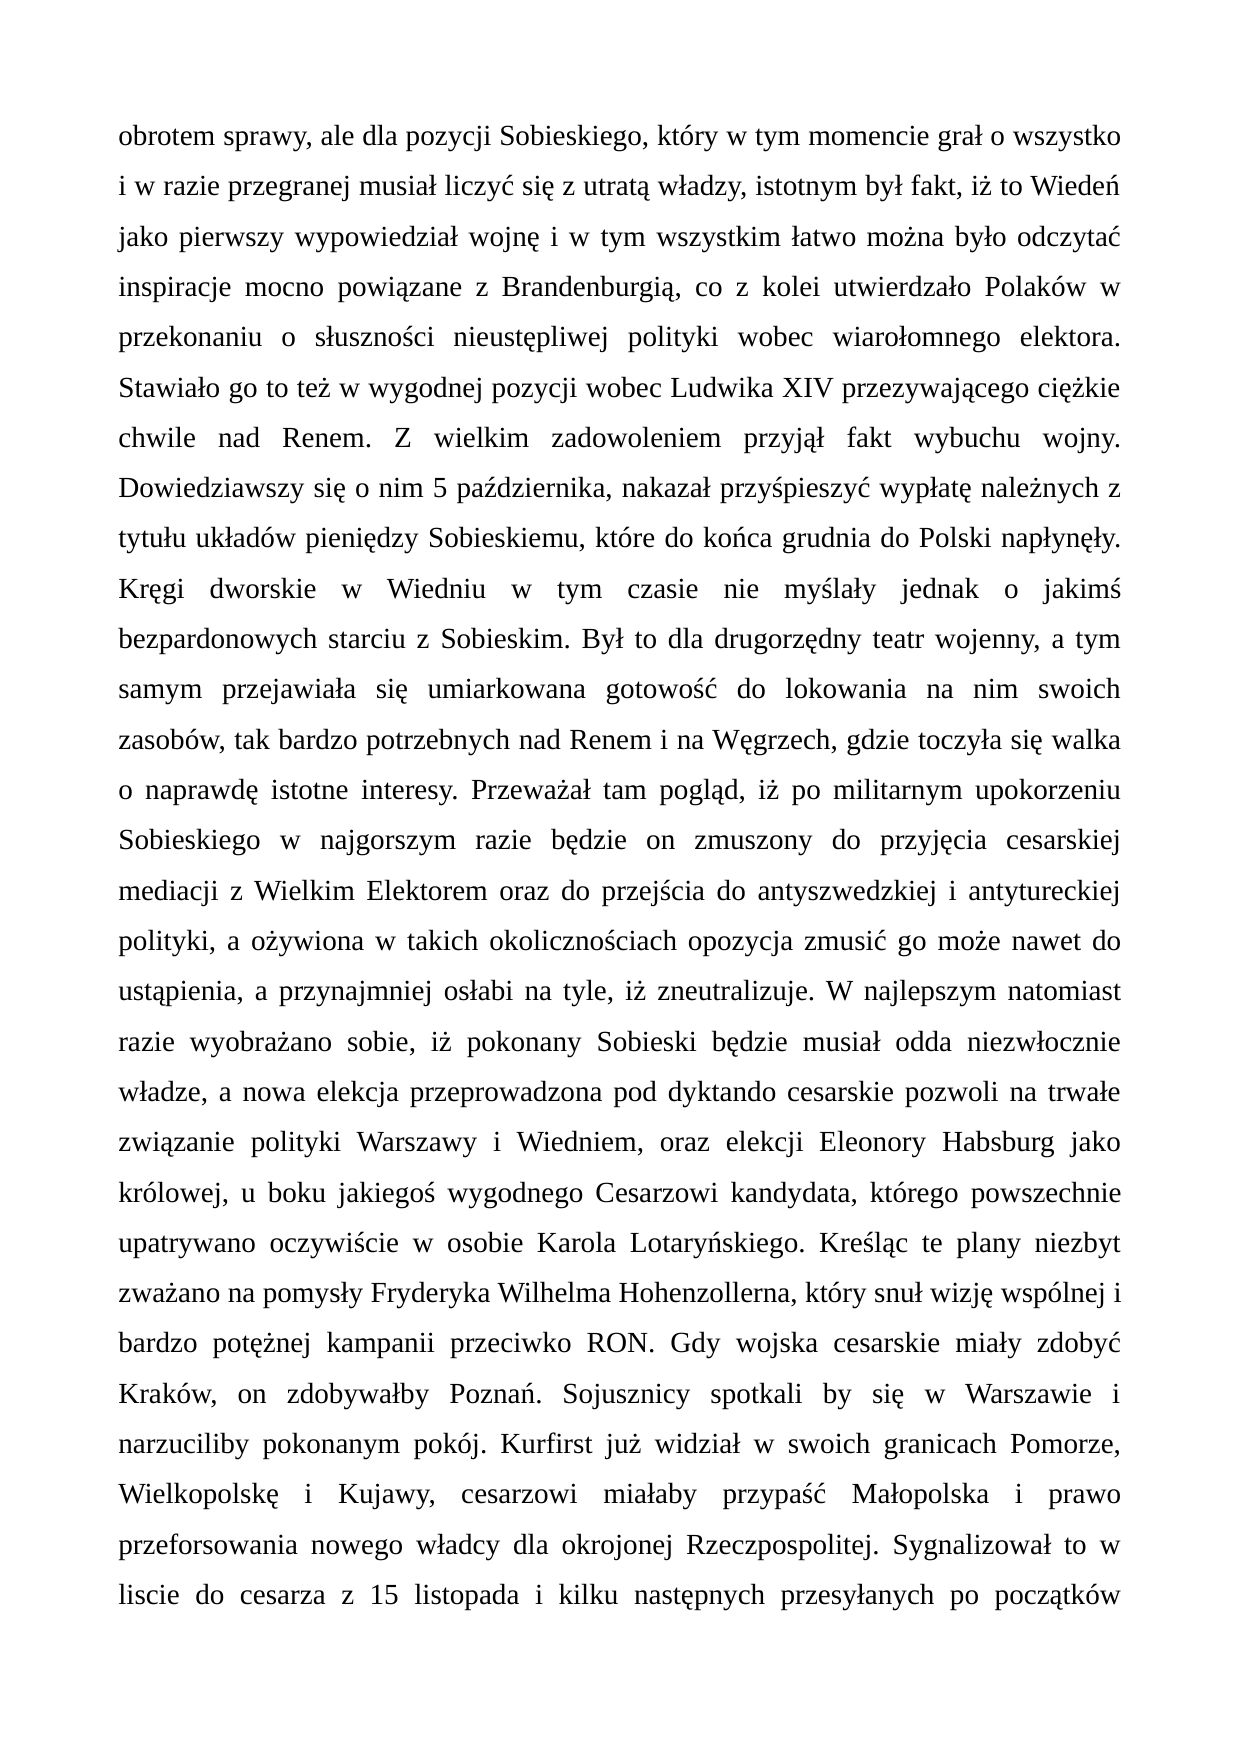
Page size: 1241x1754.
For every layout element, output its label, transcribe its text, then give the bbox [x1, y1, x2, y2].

text obrotem sprawy, ale dla pozycji Sobieskiego, który w tym momencie grał o wszystko i w razie przegranej musiał liczyć się z utratą władzy, istotnym był fakt, iż to Wiedeń jako pierwszy wypowiedział wojnę i w tym wszystkim łatwo można było odczytać inspiracje mocno powiązane z Brandenburgią, co z kolei utwierdzało Polaków w przekonaniu o słuszności nieustępliwej polityki wobec wiarołomnego elektora. Stawiało go to też w wygodnej pozycji wobec Ludwika XIV przezywającego ciężkie chwile nad Renem. Z wielkim zadowoleniem przyjął fakt wybuchu wojny. Dowiedziawszy się o nim 5 października, nakazał przyśpieszyć wypłatę należnych z tytułu układów pieniędzy Sobieskiemu, które do końca grudnia do Polski napłynęły. Kręgi dworskie w Wiedniu w tym czasie nie myślały jednak o jakimś bezpardonowych starciu z Sobieskim. Był to dla drugorzędny teatr wojenny, a tym samym przejawiała się umiarkowana gotowość do lokowania na nim swoich zasobów, tak bardzo potrzebnych nad Renem i na Węgrzech, gdzie toczyła się walka o naprawdę istotne interesy. Przeważał tam pogląd, iż po militarnym upokorzeniu Sobieskiego w najgorszym razie będzie on zmuszony do przyjęcia cesarskiej mediacji z Wielkim Elektorem oraz do przejścia do antyszwedzkiej i antytureckiej polityki, a ożywiona w takich okolicznościach opozycja zmusić go może nawet do ustąpienia, a przynajmniej osłabi na tyle, iż zneutralizuje. W najlepszym natomiast razie wyobrażano sobie, iż pokonany Sobieski będzie musiał odda niezwłocznie władze, a nowa elekcja przeprowadzona pod dyktando cesarskie pozwoli na trwałe związanie polityki Warszawy i Wiedniem, oraz elekcji Eleonory Habsburg jako królowej, u boku jakiegoś wygodnego Cesarzowi kandydata, którego powszechnie upatrywano oczywiście w osobie Karola Lotaryńskiego. Kreśląc te plany niezbyt zważano na pomysły Fryderyka Wilhelma Hohenzollerna, który snuł wizję wspólnej i bardzo potężnej kampanii przeciwko RON. Gdy wojska cesarskie miały zdobyć Kraków, on zdobywałby Poznań. Sojusznicy spotkali by się w Warszawie i narzuciliby pokonanym pokój. Kurfirst już widział w swoich granicach Pomorze, Wielkopolskę i Kujawy, cesarzowi miałaby przypaść Małopolska i prawo przeforsowania nowego władcy dla okrojonej Rzeczpospolitej. Sygnalizował to w liscie do cesarza z 15 listopada i kilku następnych przesyłanych po początków [118, 118, 1122, 1611]
